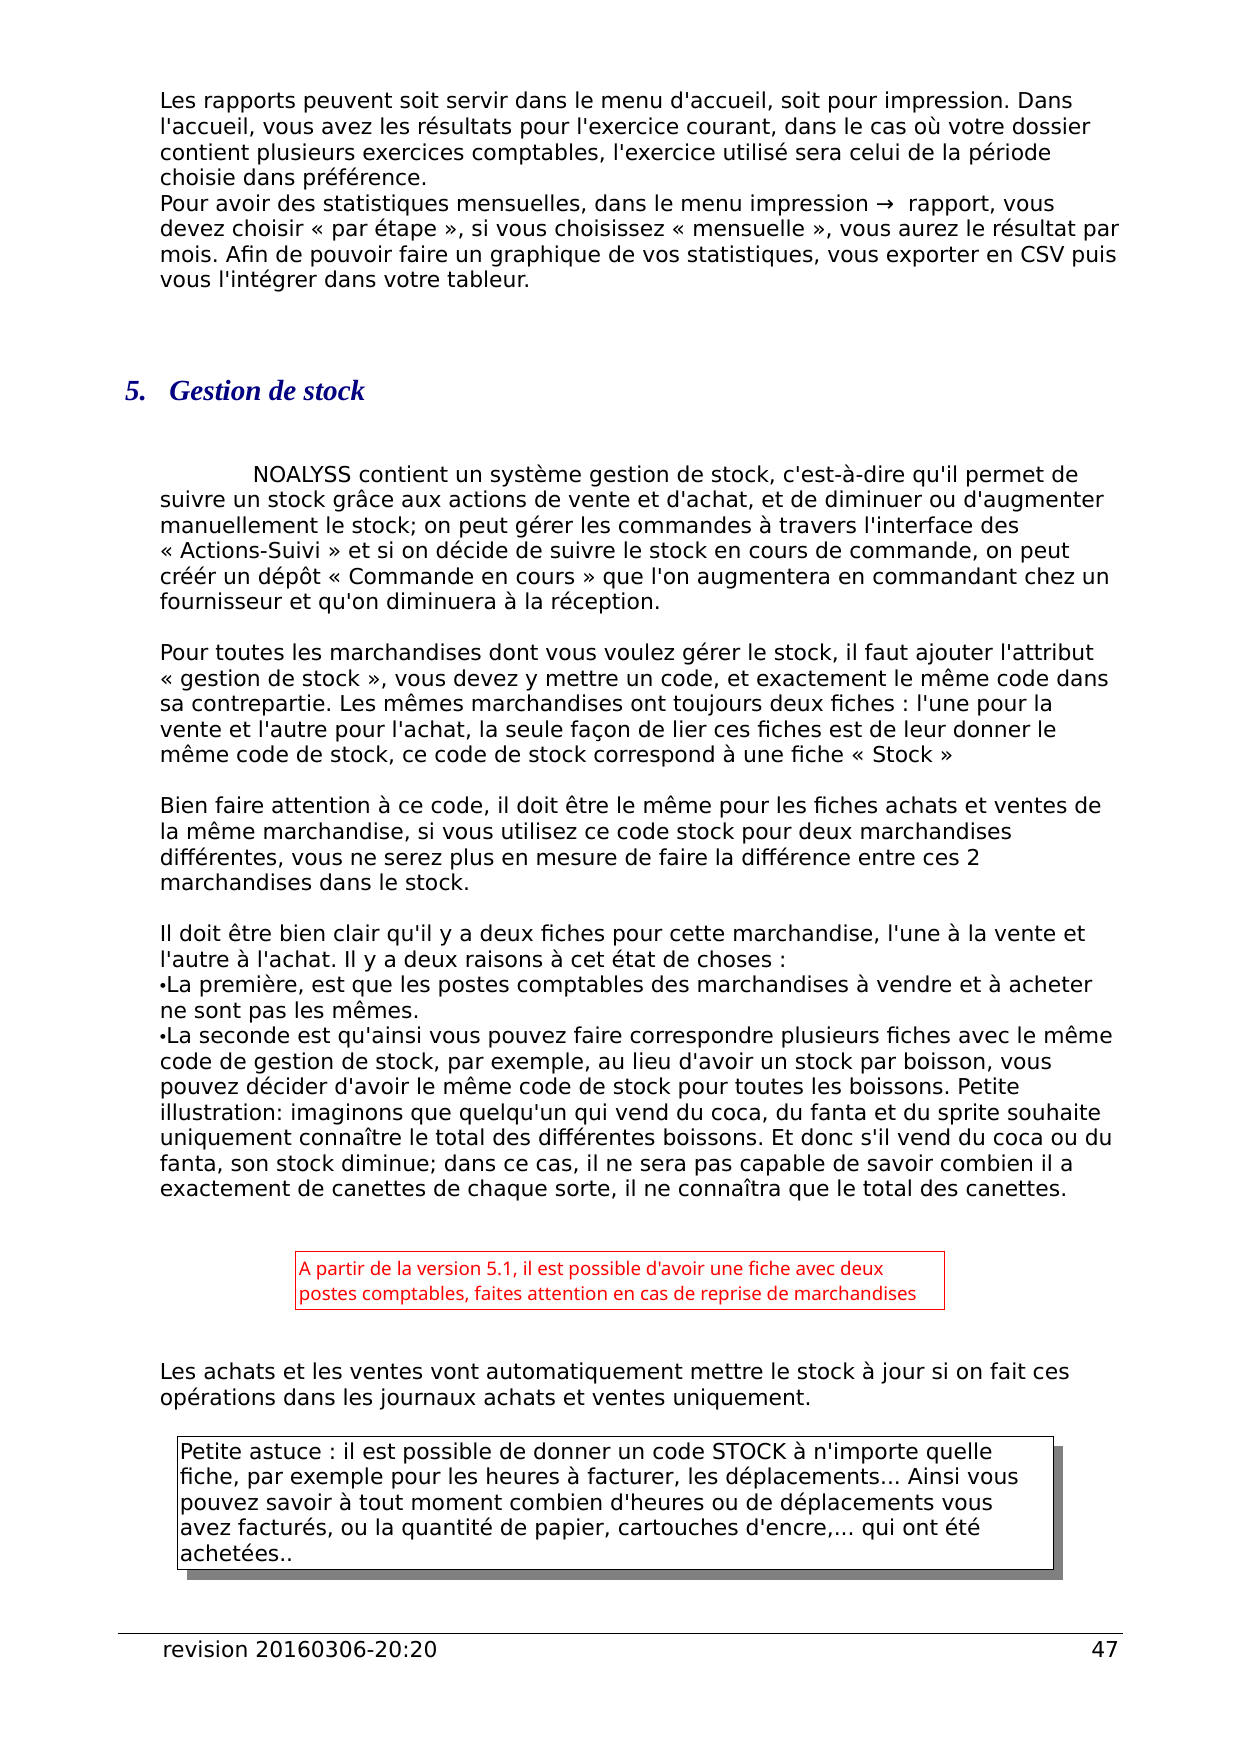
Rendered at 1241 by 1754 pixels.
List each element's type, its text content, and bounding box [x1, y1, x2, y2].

text Pour toutes les marchandises dont vous voulez gérer le stock, il faut ajouter l'attribut « gestion de stock », vous devez y mettre un code, et exactement le même code dans sa contrepartie. Les mêmes marchandises ont toujours deux fiches : l'une pour la vente et l'autre pour l'achat, la seule façon de lier ces fiches est de leur donner le même code de stock, ce code de stock correspond à une fiche « Stock » [159, 640, 1123, 768]
text Les achats et les ventes vont automatiquement mettre le stock à jour si on fait ces opérations dans les journaux achats et ventes uniquement. [159, 1359, 1123, 1410]
text Il doit être bien clair qu'il y a deux fiches pour cette marchandise, l'une à la vente et l'autre à l'achat. Il y a deux raisons à cet état de choses : [159, 921, 1123, 972]
list La première, est que les postes comptables des marchandises à vendre et à acheter ne sont pas les mêmes. [159, 972, 1123, 1023]
text A partir de la version 5.1, il est possible d'avoir une fiche avec deux postes comptables, faites attention en cas de reprise de marchandises [296, 1252, 944, 1309]
text NOALYSS contient un système gestion de stock, c'est-à-dire qu'il permet de suivre un stock grâce aux actions de vente et d'achat, et de diminuer ou d'augmenter manuellement le stock; on peut gérer les commandes à travers l'interface des « Actions-Suivi » et si on décide de suivre le stock en cours de commande, on peut créér un dépôt « Commande en cours » que l'on augmentera en commandant chez un fournisseur et qu'on diminuera à la réception. [159, 462, 1123, 615]
text Bien faire attention à ce code, il doit être le même pour les fiches achats et ventes de la même marchandise, si vous utilisez ce code stock pour deux marchandises différentes, vous ne serez plus en mesure de faire la différence entre ces 2 marchandises dans le stock. [159, 793, 1123, 896]
text Pour avoir des statistiques mensuelles, dans le menu impression → rapport, vous devez choisir « par étape », si vous choisissez « mensuelle », vous aurez le résultat par mois. Afin de pouvoir faire un graphique de vos statistiques, vous exporter en CSV puis vous l'intégrer dans votre tableur. [159, 191, 1123, 293]
subtitle Gestion de stock [117, 373, 1123, 407]
list La seconde est qu'ainsi vous pouvez faire correspondre plusieurs fiches avec le même code de gestion de stock, par exemple, au lieu d'avoir un stock par boisson, vous pouvez décider d'avoir le même code de stock pour toutes les boissons. Petite illustration: imaginons que quelqu'un qui vend du coca, du fanta et du sprite souhaite uniquement connaître le total des différentes boissons. Et donc s'il vend du coca ou du fanta, son stock diminue; dans ce cas, il ne sera pas capable de savoir combien il a exactement de canettes de chaque sorte, il ne connaîtra que le total des canettes. [159, 1023, 1123, 1202]
text Petite astuce : il est possible de donner un code STOCK à n'importe quelle fiche, par exemple pour les heures à facturer, les déplacements... Ainsi vous pouvez savoir à tout moment combien d'heures ou de déplacements vous avez facturés, ou la quantité de papier, cartouches d'encre,... qui ont été achetées.. [178, 1437, 1053, 1569]
text Les rapports peuvent soit servir dans le menu d'accueil, soit pour impression. Dans l'accueil, vous avez les résultats pour l'exercice courant, dans le cas où votre dossier contient plusieurs exercices comptables, l'exercice utilisé sera celui de la période choisie dans préférence. [159, 88, 1123, 191]
